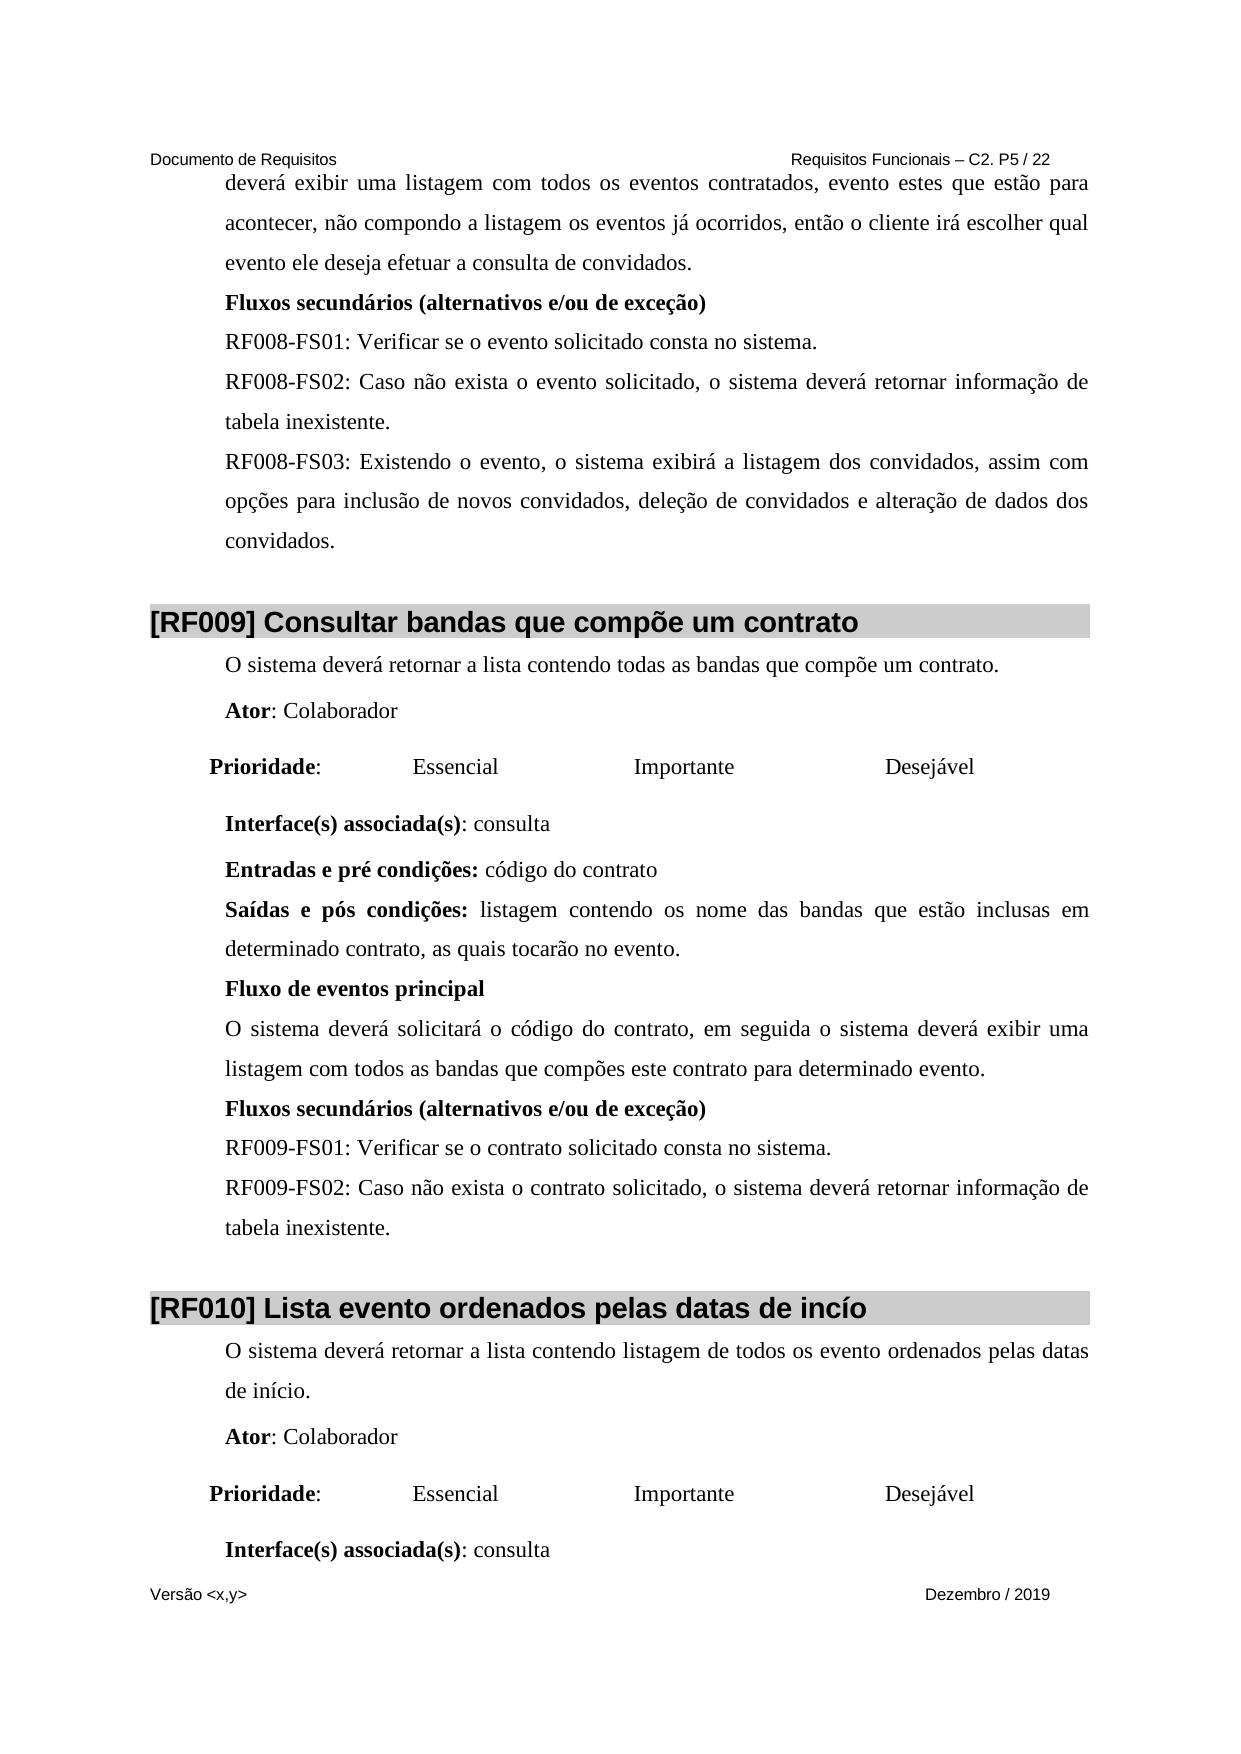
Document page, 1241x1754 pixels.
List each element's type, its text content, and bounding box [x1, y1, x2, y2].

text Fluxo de eventos principal [225, 975, 1090, 1002]
text RF009-FS02: Caso não exista o contrato solicitado, o sistema deverá retornar informação de tabela inexistente. [225, 1174, 1090, 1240]
table_header Prioridade: [194, 1456, 357, 1530]
table_header Importante [623, 1456, 829, 1530]
table_header Essencial [401, 1456, 578, 1530]
text RF008-FS02: Caso não exista o evento solicitado, o sistema deverá retornar informação de tabela inexistente. [225, 368, 1090, 434]
text RF008-FS01: Verificar se o evento solicitado consta no sistema. [225, 328, 1090, 355]
table_header Essencial [401, 729, 578, 803]
text O sistema deverá retornar a lista contendo todas as bandas que compõe um contrato. [225, 651, 1090, 677]
table_header Desejável [874, 729, 1017, 803]
table_header [357, 1456, 401, 1530]
text Entradas e pré condições: código do contrato [225, 856, 1090, 882]
text O sistema deverá solicitará o código do contrato, em seguida o sistema deverá exibir uma listagem com todos as bandas que compões este contrato para determinado evento. [225, 1015, 1090, 1081]
text O sistema deverá retornar a lista contendo listagem de todos os evento ordenados pelas datas de início. [225, 1337, 1090, 1403]
text Interface(s) associada(s): consulta [225, 1536, 1090, 1563]
table_header [357, 729, 401, 803]
table_header [829, 729, 873, 803]
table_header  [578, 729, 622, 803]
subtitle [RF010] Lista evento ordenados pelas datas de incío [150, 1291, 1090, 1325]
text Saídas e pós condições: listagem contendo os nome das bandas que estão inclusas em determinado contrato, as quais tocarão no evento. [225, 896, 1090, 962]
text RF009-FS01: Verificar se o contrato solicitado consta no sistema. [225, 1134, 1090, 1161]
text deverá exibir uma listagem com todos os eventos contratados, evento estes que estão para acontecer, não compondo a listagem os eventos já ocorridos, então o cliente irá escolher qual evento ele deseja efetuar a consulta de convidados. [225, 169, 1090, 275]
table_header Prioridade: [194, 729, 357, 803]
table_header  [829, 1456, 873, 1530]
table_header Desejável [874, 1456, 1017, 1530]
text Fluxos secundários (alternativos e/ou de exceção) [225, 1094, 1090, 1121]
text Ator: Colaborador [150, 697, 1090, 723]
text Ator: Colaborador [150, 1423, 1090, 1449]
table_header [578, 1456, 622, 1530]
text RF008-FS03: Existendo o evento, o sistema exibirá a listagem dos convidados, assim com opções para inclusão de novos convidados, deleção de convidados e alteração de dados dos convidados. [225, 448, 1090, 554]
subtitle [RF009] Consultar bandas que compõe um contrato [150, 604, 1090, 638]
text Interface(s) associada(s): consulta [225, 810, 1090, 836]
text Fluxos secundários (alternativos e/ou de exceção) [225, 288, 1090, 315]
table_header Importante [623, 729, 829, 803]
